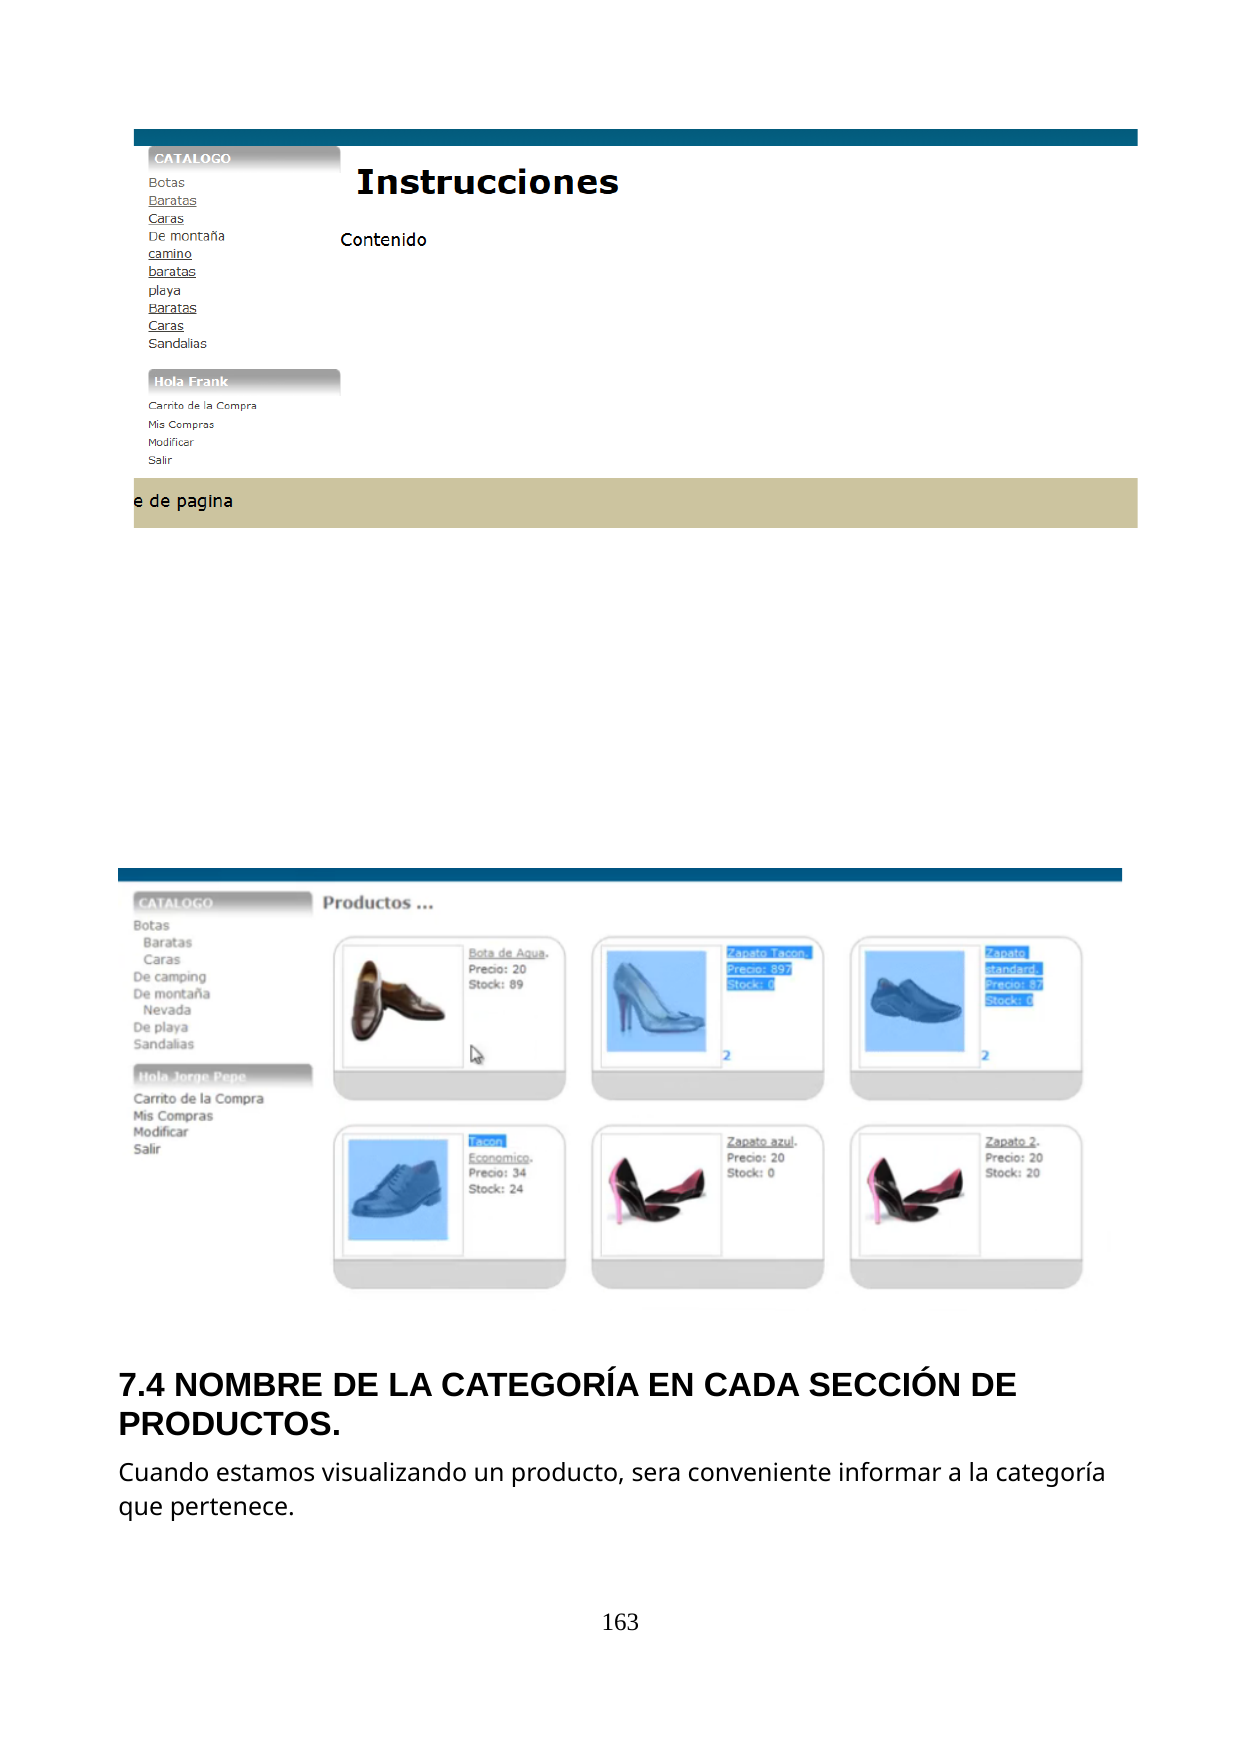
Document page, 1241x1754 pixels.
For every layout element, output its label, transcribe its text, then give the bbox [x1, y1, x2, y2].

text Cuando estamos visualizando un producto, sera conveniente informar a la categoría que pertenece. [118, 1455, 1122, 1523]
subtitle 7.4 NOMBRE DE LA CATEGORÍA EN CADA SECCIÓN DE PRODUCTOS. [118, 1365, 1122, 1442]
picture [133, 147, 1138, 528]
picture [118, 877, 1123, 1311]
